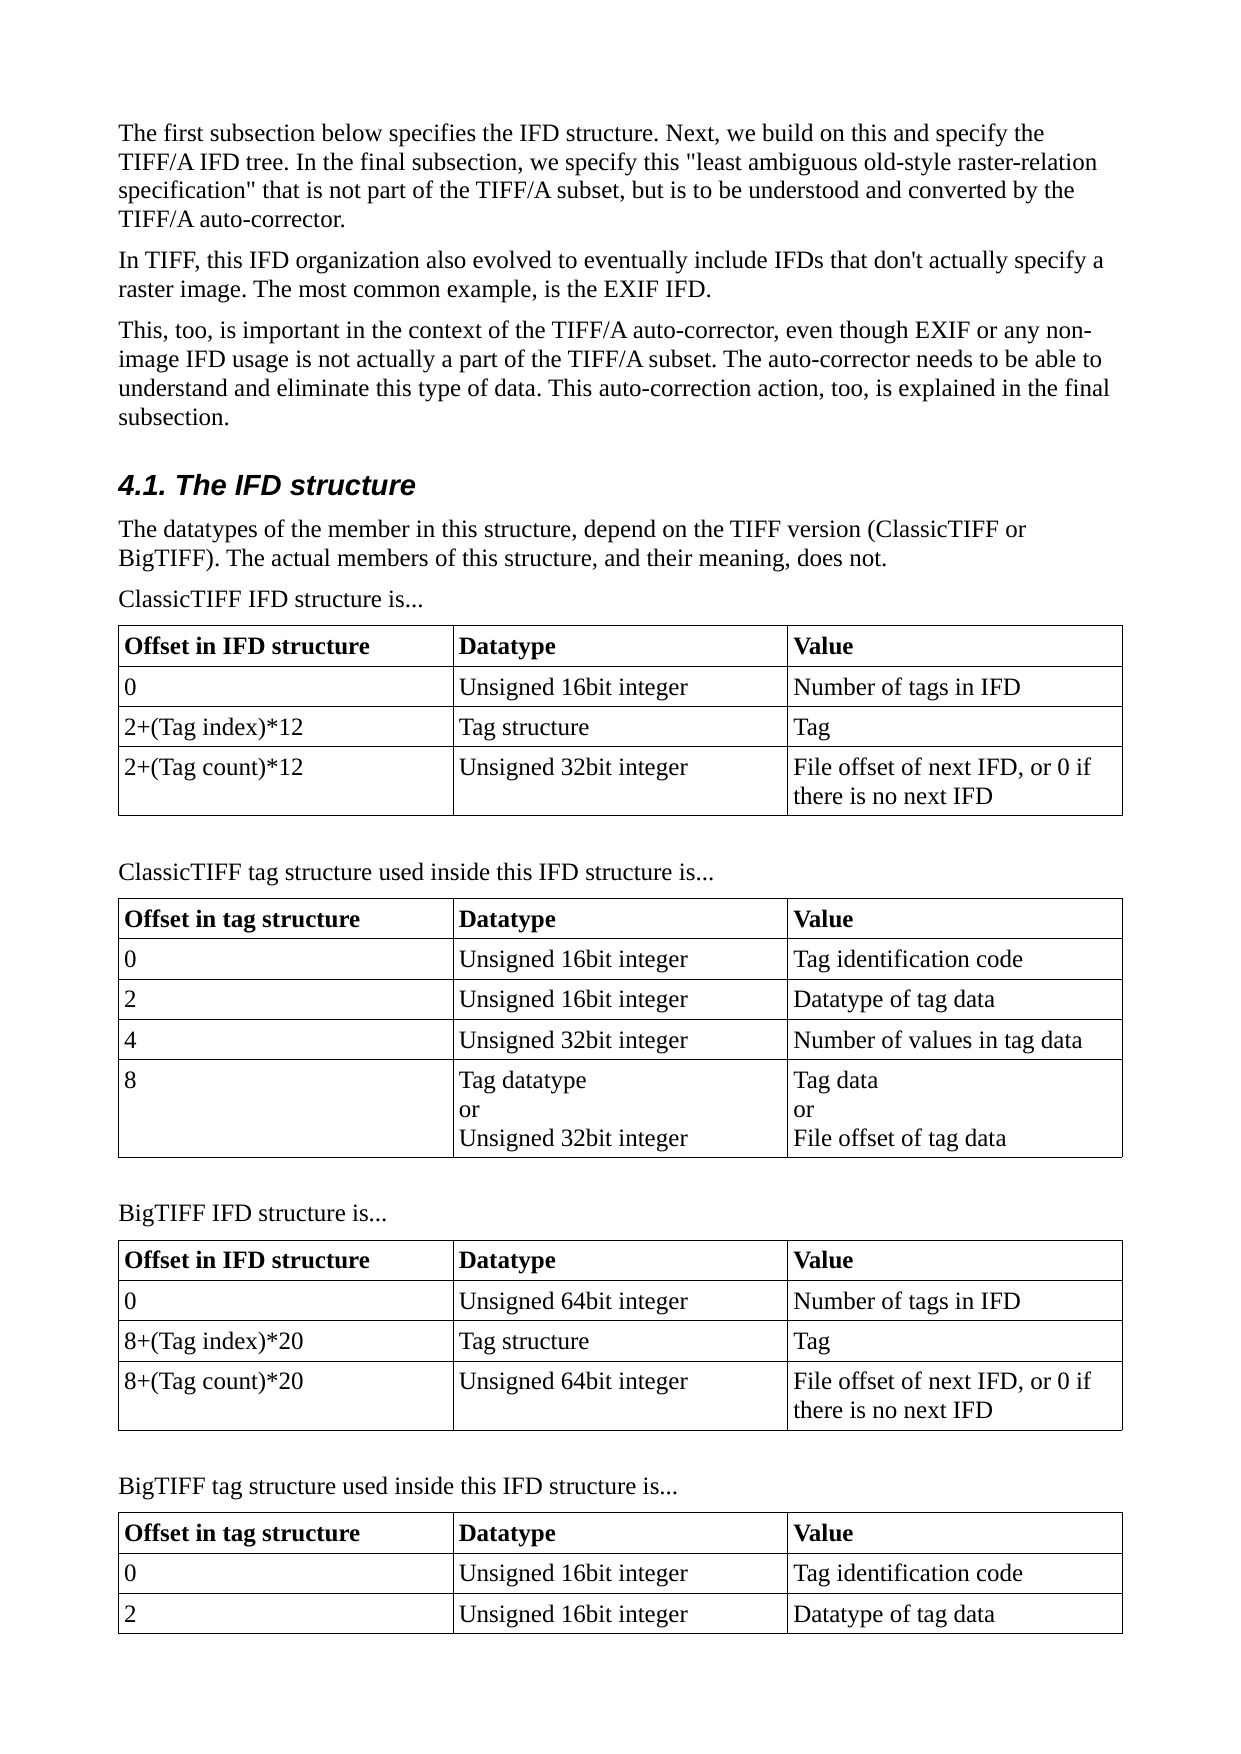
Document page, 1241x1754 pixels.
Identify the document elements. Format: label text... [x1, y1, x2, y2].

text This, too, is important in the context of the TIFF/A auto-corrector, even though EXIF or any non-image IFD usage is not actually a part of the TIFF/A subset. The auto-corrector needs to be able to understand and eliminate this type of data. This auto-correction action, too, is explained in the final subsection. [118, 316, 1122, 431]
table_cell Number of values in tag data [788, 1020, 1122, 1059]
table_cell Tag identification code [788, 1554, 1122, 1593]
table_cell Unsigned 64bit integer [454, 1281, 787, 1320]
table_cell 0 [119, 1281, 453, 1320]
table_cell Unsigned 16bit integer [454, 980, 787, 1019]
table_cell 2+(Tag index)*12 [119, 707, 453, 746]
table_cell Unsigned 32bit integer [454, 747, 787, 815]
table_cell Tag identification code [788, 939, 1122, 979]
table_cell Unsigned 16bit integer [454, 1594, 787, 1633]
text BigTIFF tag structure used inside this IFD structure is... [118, 1471, 1122, 1500]
table_header Datatype [454, 899, 787, 938]
table_header Datatype [454, 1241, 787, 1280]
table_header Value [788, 899, 1122, 938]
table_cell Tag data or File offset of tag data [788, 1060, 1122, 1157]
table_header Offset in tag structure [119, 1513, 453, 1553]
table_cell Unsigned 16bit integer [454, 1554, 787, 1593]
table_cell Unsigned 32bit integer [454, 1020, 787, 1059]
text The first subsection below specifies the IFD structure. Next, we build on this and specify the TIFF/A IFD tree. In the final subsection, we specify this "least ambiguous old-style raster-relation specification" that is not part of the TIFF/A subset, but is to be understood and converted by the TIFF/A auto-corrector. [118, 118, 1122, 233]
table_cell File offset of next IFD, or 0 if there is no next IFD [788, 1362, 1122, 1430]
table_header Offset in IFD structure [119, 626, 453, 666]
table_cell Tag datatype or Unsigned 32bit integer [454, 1060, 787, 1157]
text ClassicTIFF IFD structure is... [118, 584, 1122, 613]
table_header Value [788, 1513, 1122, 1553]
table_cell Tag structure [454, 1321, 787, 1361]
table_header Value [788, 626, 1122, 666]
table_header Datatype [454, 626, 787, 666]
table_cell 2+(Tag count)*12 [119, 747, 453, 815]
table_cell 0 [119, 939, 453, 979]
table_header Offset in IFD structure [119, 1241, 453, 1280]
table_cell Number of tags in IFD [788, 667, 1122, 706]
table_cell Tag [788, 1321, 1122, 1361]
table_cell Unsigned 16bit integer [454, 939, 787, 979]
table_header Value [788, 1241, 1122, 1280]
text BigTIFF IFD structure is... [118, 1198, 1122, 1227]
table_cell 8 [119, 1060, 453, 1157]
text ClassicTIFF tag structure used inside this IFD structure is... [118, 857, 1122, 886]
table_cell 2 [119, 980, 453, 1019]
table_cell Datatype of tag data [788, 980, 1122, 1019]
table_cell 4 [119, 1020, 453, 1059]
text The datatypes of the member in this structure, depend on the TIFF version (ClassicTIFF or BigTIFF). The actual members of this structure, and their meaning, does not. [118, 514, 1122, 572]
table_cell 0 [119, 1554, 453, 1593]
table_cell Tag structure [454, 707, 787, 746]
table_cell Tag [788, 707, 1122, 746]
table_cell Unsigned 64bit integer [454, 1362, 787, 1430]
table_cell Datatype of tag data [788, 1594, 1122, 1633]
table_header Datatype [454, 1513, 787, 1553]
table_header Offset in tag structure [119, 899, 453, 938]
table_cell 8+(Tag index)*20 [119, 1321, 453, 1361]
text In TIFF, this IFD organization also evolved to eventually include IFDs that don't actually specify a raster image. The most common example, is the EXIF IFD. [118, 246, 1122, 303]
table_cell 0 [119, 667, 453, 706]
table_cell 2 [119, 1594, 453, 1633]
table_cell 8+(Tag count)*20 [119, 1362, 453, 1430]
table_cell Number of tags in IFD [788, 1281, 1122, 1320]
table_cell File offset of next IFD, or 0 if there is no next IFD [788, 747, 1122, 815]
table_cell Unsigned 16bit integer [454, 667, 787, 706]
subtitle 4.1. The IFD structure [118, 468, 1122, 502]
